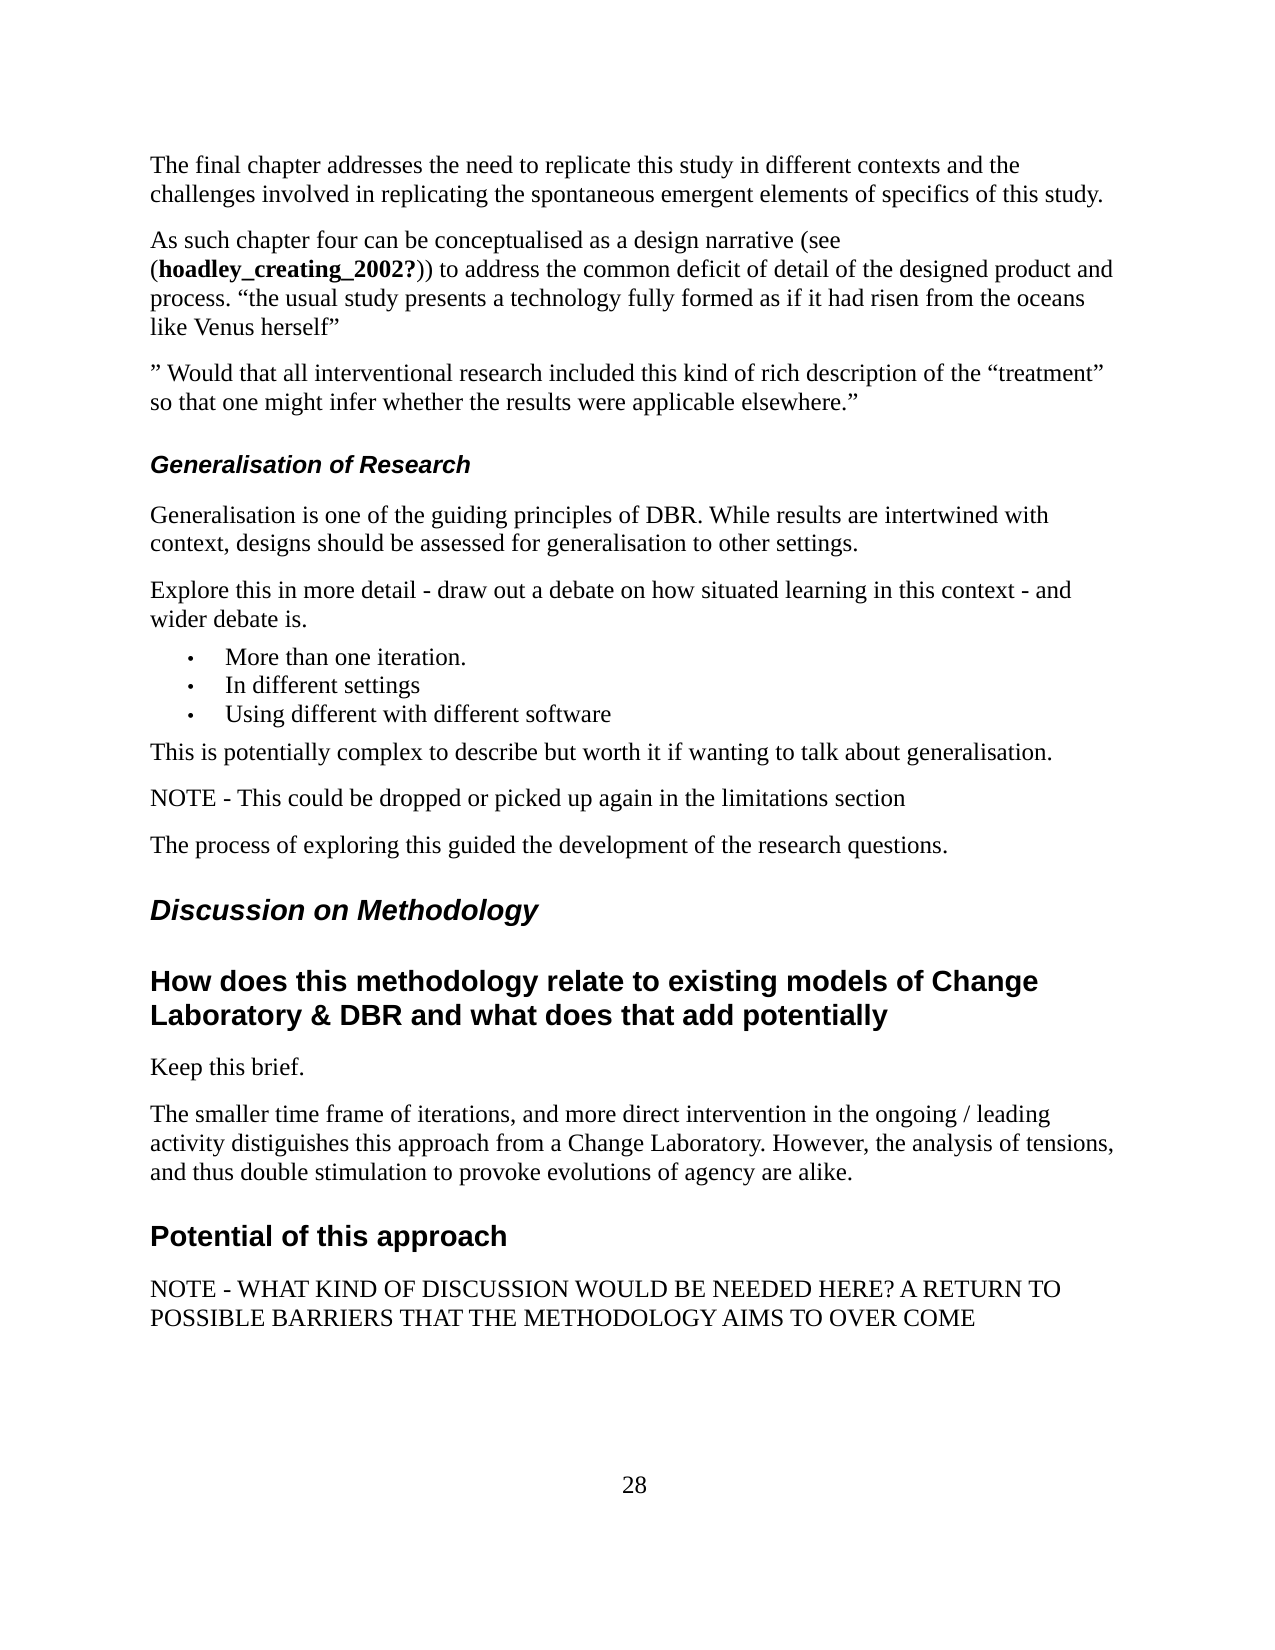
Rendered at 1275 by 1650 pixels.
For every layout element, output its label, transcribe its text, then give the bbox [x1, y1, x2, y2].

list Using different with different software [187, 699, 1125, 728]
text Keep this brief. [150, 1052, 1125, 1081]
text The process of exploring this guided the development of the research questions. [150, 830, 1125, 859]
text Explore this in more detail - draw out a debate on how situated learning in this context - and wider debate is. [150, 575, 1125, 633]
text The smaller time frame of iterations, and more direct intervention in the ongoing / leading activity distiguishes this approach from a Change Laboratory. However, the analysis of tensions, and thus double stimulation to provoke evolutions of agency are alike. [150, 1099, 1125, 1185]
text ” Would that all interventional research included this kind of rich description of the “treatment” so that one might infer whether the results were applicable elsewhere.” [150, 358, 1125, 416]
text The final chapter addresses the need to replicate this study in different contexts and the challenges involved in replicating the spontaneous emergent elements of specifics of this study. [150, 150, 1125, 207]
list More than one iteration. [187, 642, 1125, 670]
subtitle How does this methodology relate to existing models of Change Laboratory & DBR and what does that add potentially [150, 964, 1125, 1031]
text NOTE - WHAT KIND OF DISCUSSION WOULD BE NEEDED HERE? A RETURN TO POSSIBLE BARRIERS THAT THE METHODOLOGY AIMS TO OVER COME [150, 1274, 1125, 1332]
subtitle Generalisation of Research [150, 450, 1125, 478]
text This is potentially complex to describe but worth it if wanting to talk about generalisation. [150, 737, 1125, 766]
list In different settings [187, 670, 1125, 699]
text NOTE - This could be dropped or picked up again in the limitations section [150, 783, 1125, 812]
text As such chapter four can be conceptualised as a design narrative (see (hoadley_creating_2002?)) to address the common deficit of detail of the designed product and process. “the usual study presents a technology fully formed as if it had risen from the oceans like Venus herself” [150, 225, 1125, 340]
text Generalisation is one of the guiding principles of DBR. While results are intertwined with context, designs should be assessed for generalisation to other settings. [150, 500, 1125, 557]
subtitle Discussion on Methodology [150, 893, 1125, 926]
subtitle Potential of this approach [150, 1219, 1125, 1253]
